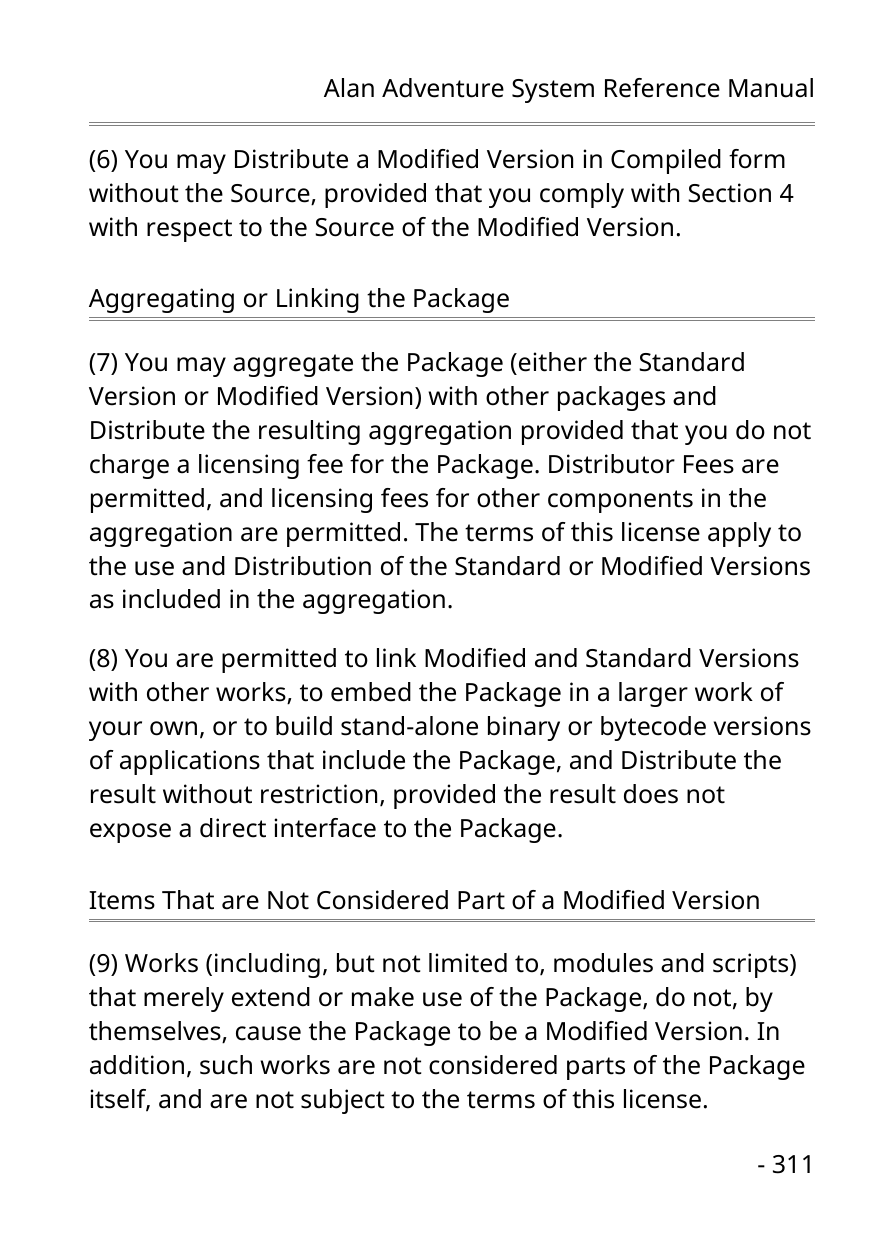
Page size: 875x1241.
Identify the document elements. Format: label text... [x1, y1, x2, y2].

text (7) You may aggregate the Package (either the Standard Version or Modified Version) with other packages and Distribute the resulting aggregation provided that you do not charge a licensing fee for the Package. Distributor Fees are permitted, and licensing fees for other components in the aggregation are permitted. The terms of this license apply to the use and Distribution of the Standard or Modified Versions as included in the aggregation. [88, 345, 815, 616]
text (6) You may Distribute a Modified Version in Compiled form without the Source, provided that you comply with Section 4 with respect to the Source of the Modified Version. [88, 142, 815, 244]
text (8) You are permitted to link Modified and Standard Versions with other works, to embed the Package in a larger work of your own, or to build stand-alone binary or bytecode versions of applications that include the Package, and Distribute the result without restriction, provided the result does not expose a direct interface to the Package. [88, 641, 815, 845]
subtitle Items That are Not Considered Part of a Modified Version [88, 883, 815, 921]
text (9) Works (including, but not limited to, modules and scripts) that merely extend or make use of the Package, do not, by themselves, cause the Package to be a Modified Version. In addition, such works are not considered parts of the Package itself, and are not subject to the terms of this license. [88, 946, 815, 1116]
subtitle Aggregating or Linking the Package [88, 281, 815, 320]
